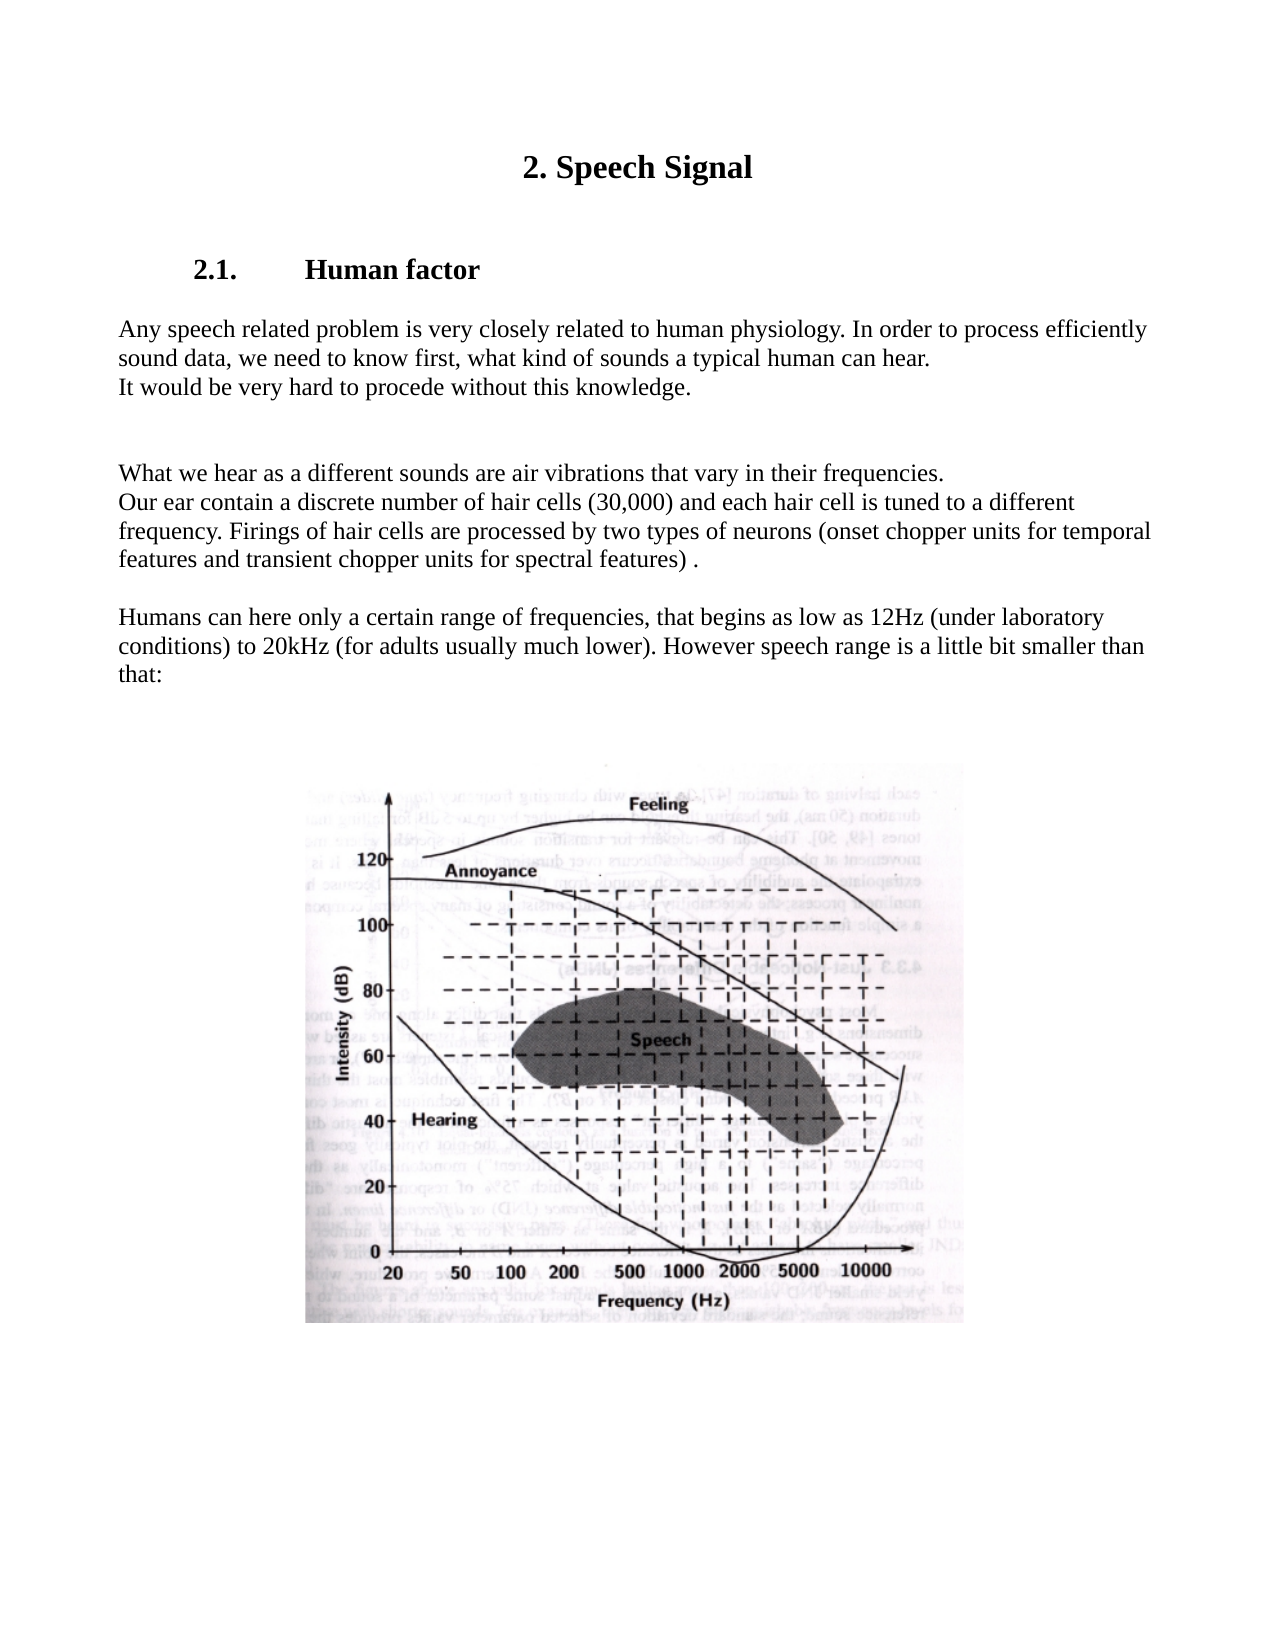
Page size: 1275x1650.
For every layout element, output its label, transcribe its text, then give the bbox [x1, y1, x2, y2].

text Humans can here only a certain range of frequencies, that begins as low as 12Hz (under laboratory conditions) to 20kHz (for adults usually much lower). However speech range is a little bit smaller than that: [118, 602, 1157, 688]
picture [305, 763, 964, 1323]
text frequency. Firings of hair cells are processed by two types of neurons (onset chopper units for temporal features and transient chopper units for spectral features) . [118, 516, 1157, 573]
text 2. Speech Signal [118, 147, 1157, 185]
text Any speech related problem is very closely related to human physiology. In order to process efficiently sound data, we need to know first, what kind of sounds a typical human can hear. [118, 314, 1157, 372]
list Human factor [193, 252, 1157, 286]
text It would be very hard to procede without this knowledge. [118, 372, 1157, 401]
text Our ear contain a discrete number of hair cells (30,000) and each hair cell is tuned to a different [118, 487, 1157, 516]
text What we hear as a different sounds are air vibrations that vary in their frequencies. [118, 458, 1157, 487]
